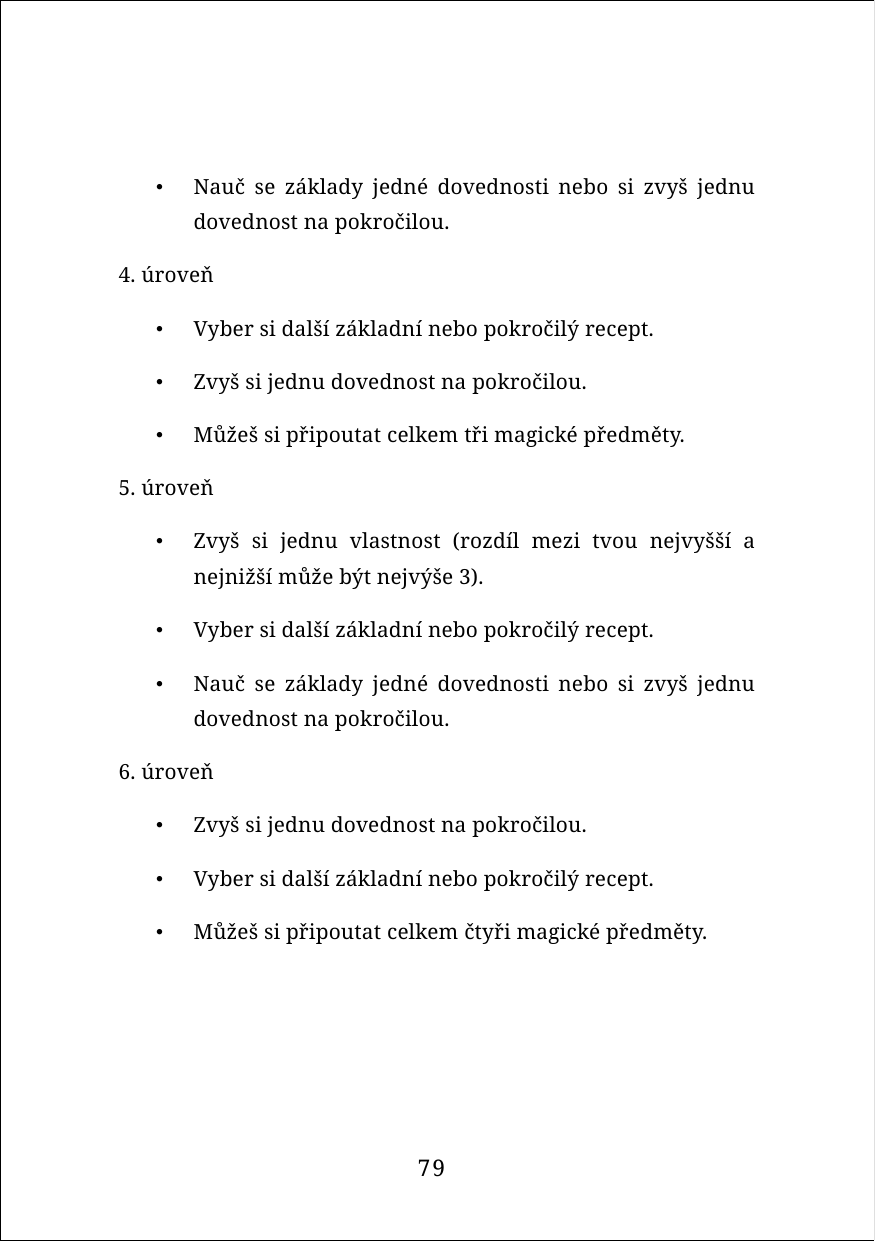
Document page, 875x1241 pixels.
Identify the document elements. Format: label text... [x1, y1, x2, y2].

list Nauč se základy jedné dovednosti nebo si zvyš jednu dovednost na pokročilou. [156, 172, 756, 236]
list Vyber si další základní nebo pokročilý recept. [156, 864, 756, 892]
list Můžeš si připoutat celkem tři magické předměty. [156, 420, 756, 449]
text 4. úroveň [118, 261, 756, 289]
text 6. úroveň [118, 757, 756, 786]
list Zvyš si jednu dovednost na pokročilou. [156, 367, 756, 395]
list Můžeš si připoutat celkem čtyři magické předměty. [156, 917, 756, 946]
list Nauč se základy jedné dovednosti nebo si zvyš jednu dovednost na pokročilou. [156, 669, 756, 733]
list Vyber si další základní nebo pokročilý recept. [156, 314, 756, 342]
list Zvyš si jednu vlastnost (rozdíl mezi tvou nejvyšší a nejnižší může být nejvýše 3). [156, 527, 756, 591]
text 5. úroveň [118, 473, 756, 502]
list Zvyš si jednu dovednost na pokročilou. [156, 811, 756, 839]
list Vyber si další základní nebo pokročilý recept. [156, 615, 756, 644]
